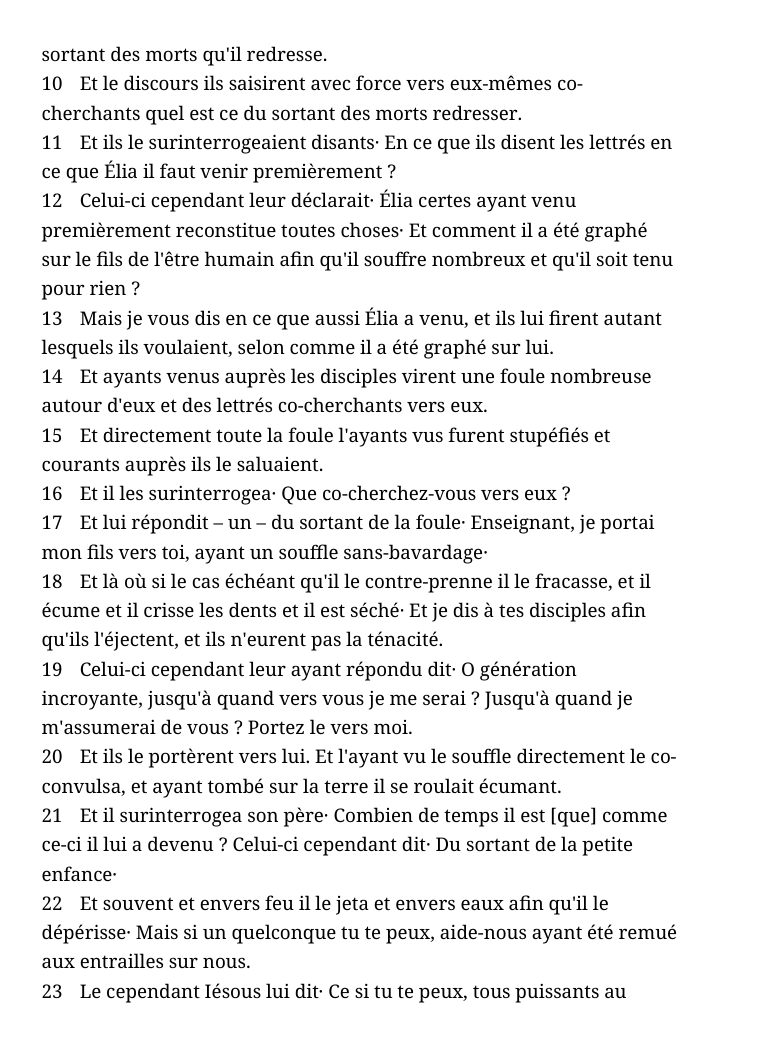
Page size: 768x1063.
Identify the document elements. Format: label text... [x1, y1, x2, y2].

text sortant des morts qu'il redresse. 10 Et le discours ils saisirent avec force vers eux-mêmes co-cherchants quel est ce du sortant des morts redresser. 11 Et ils le surinterrogeaient disants· En ce que ils disent les lettrés en ce que Élia il faut venir premièrement ? 12 Celui-ci cependant leur déclarait· Élia certes ayant venu premièrement reconstitue toutes choses· Et comment il a été graphé sur le fils de l'être humain afin qu'il souffre nombreux et qu'il soit tenu pour rien ? 13 Mais je vous dis en ce que aussi Élia a venu, et ils lui firent autant lesquels ils voulaient, selon comme il a été graphé sur lui. 14 Et ayants venus auprès les disciples virent une foule nombreuse autour d'eux et des lettrés co-cherchants vers eux. 15 Et directement toute la foule l'ayants vus furent stupéfiés et courants auprès ils le saluaient. 16 Et il les surinterrogea· Que co-cherchez-vous vers eux ? 17 Et lui répondit – un – du sortant de la foule· Enseignant, je portai mon fils vers toi, ayant un souffle sans-bavardage· 18 Et là où si le cas échéant qu'il le contre-prenne il le fracasse, et il écume et il crisse les dents et il est séché· Et je dis à tes disciples afin qu'ils l'éjectent, et ils n'eurent pas la ténacité. 19 Celui-ci cependant leur ayant répondu dit· O génération incroyante, jusqu'à quand vers vous je me serai ? Jusqu'à quand je m'assumerai de vous ? Portez le vers moi. 20 Et ils le portèrent vers lui. Et l'ayant vu le souffle directement le co-convulsa, et ayant tombé sur la terre il se roulait écumant. 21 Et il surinterrogea son père· Combien de temps il est [que] comme ce-ci il lui a devenu ? Celui-ci cependant dit· Du sortant de la petite enfance· 22 Et souvent et envers feu il le jeta et envers eaux afin qu'il le dépérisse· Mais si un quelconque tu te peux, aide-nous ayant été remué aux entrailles sur nous. 23 Le cependant Iésous lui dit· Ce si tu te peux, tous puissants au [41, 41, 679, 1003]
